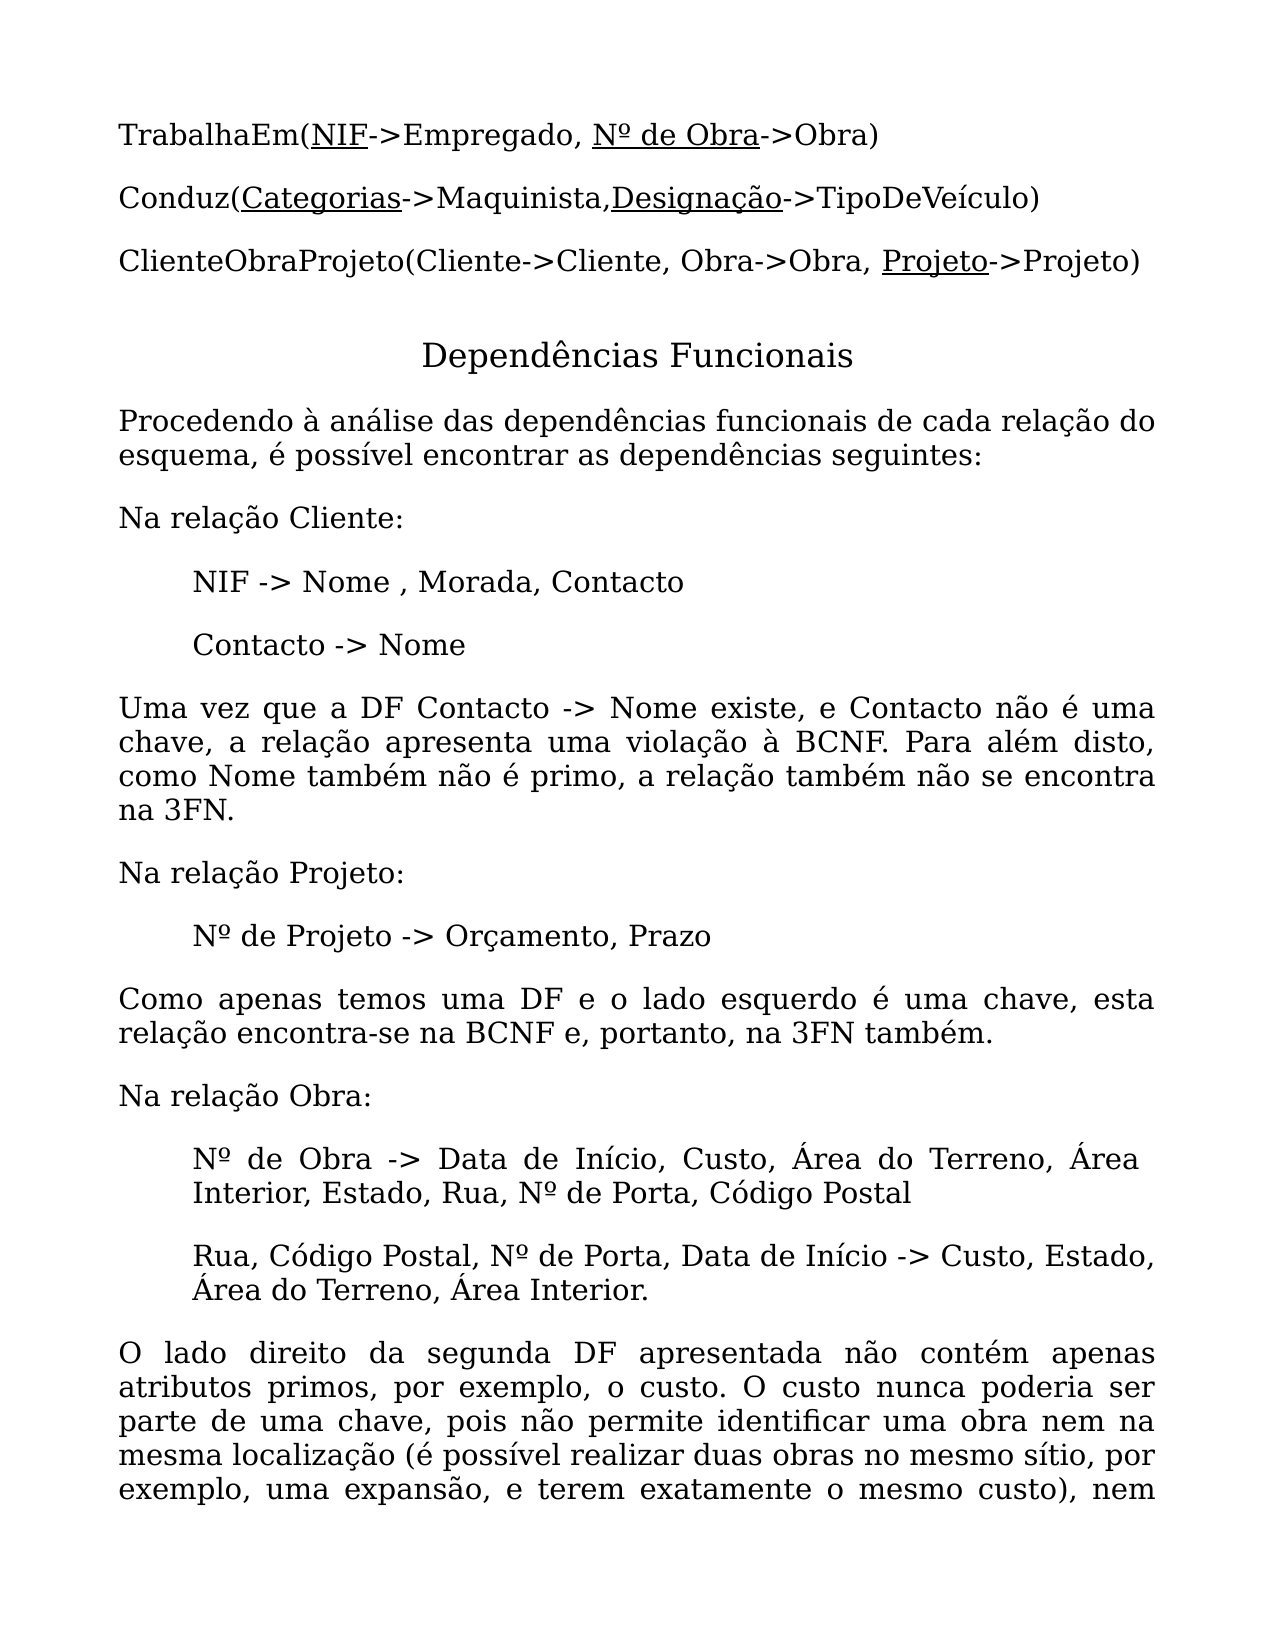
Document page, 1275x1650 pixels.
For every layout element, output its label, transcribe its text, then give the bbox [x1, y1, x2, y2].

text Rua, Código Postal, Nº de Porta, Data de Início -> Custo, Estado, Área do Terreno, Área Interior. [118, 1240, 1157, 1308]
text O lado direito da segunda DF apresentada não contém apenas atributos primos, por exemplo, o custo. O custo nunca poderia ser parte de uma chave, pois não permite identificar uma obra nem na mesma localização (é possível realizar duas obras no mesmo sítio, por exemplo, uma expansão, e terem exatamente o mesmo custo), nem [118, 1337, 1157, 1507]
text Na relação Cliente: [118, 502, 1157, 536]
text Dependências Funcionais [118, 337, 1157, 376]
text Conduz(Categorias->Maquinista,Designação->TipoDeVeículo) [118, 181, 1157, 215]
text Como apenas temos uma DF e o lado esquerdo é uma chave, esta relação encontra-se na BCNF e, portanto, na 3FN também. [118, 982, 1157, 1050]
text Contacto -> Nome [118, 628, 1157, 662]
text Na relação Projeto: [118, 856, 1157, 890]
text Nº de Obra -> Data de Início, Custo, Área do Terreno, Área Interior, Estado, Rua, Nº de Porta, Código Postal [118, 1143, 1157, 1211]
text Nº de Projeto -> Orçamento, Prazo [118, 919, 1157, 953]
text Na relação Obra: [118, 1079, 1157, 1113]
text Procedendo à análise das dependências funcionais de cada relação do esquema, é possível encontrar as dependências seguintes: [118, 405, 1157, 473]
text Uma vez que a DF Contacto -> Nome existe, e Contacto não é uma chave, a relação apresenta uma violação à BCNF. Para além disto, como Nome também não é primo, a relação também não se encontra na 3FN. [118, 691, 1157, 827]
text ClienteObraProjeto(Cliente->Cliente, Obra->Obra, Projeto->Projeto) [118, 244, 1157, 278]
text NIF -> Nome , Morada, Contacto [118, 565, 1157, 599]
text TrabalhaEm(NIF->Empregado, Nº de Obra->Obra) [118, 118, 1157, 152]
